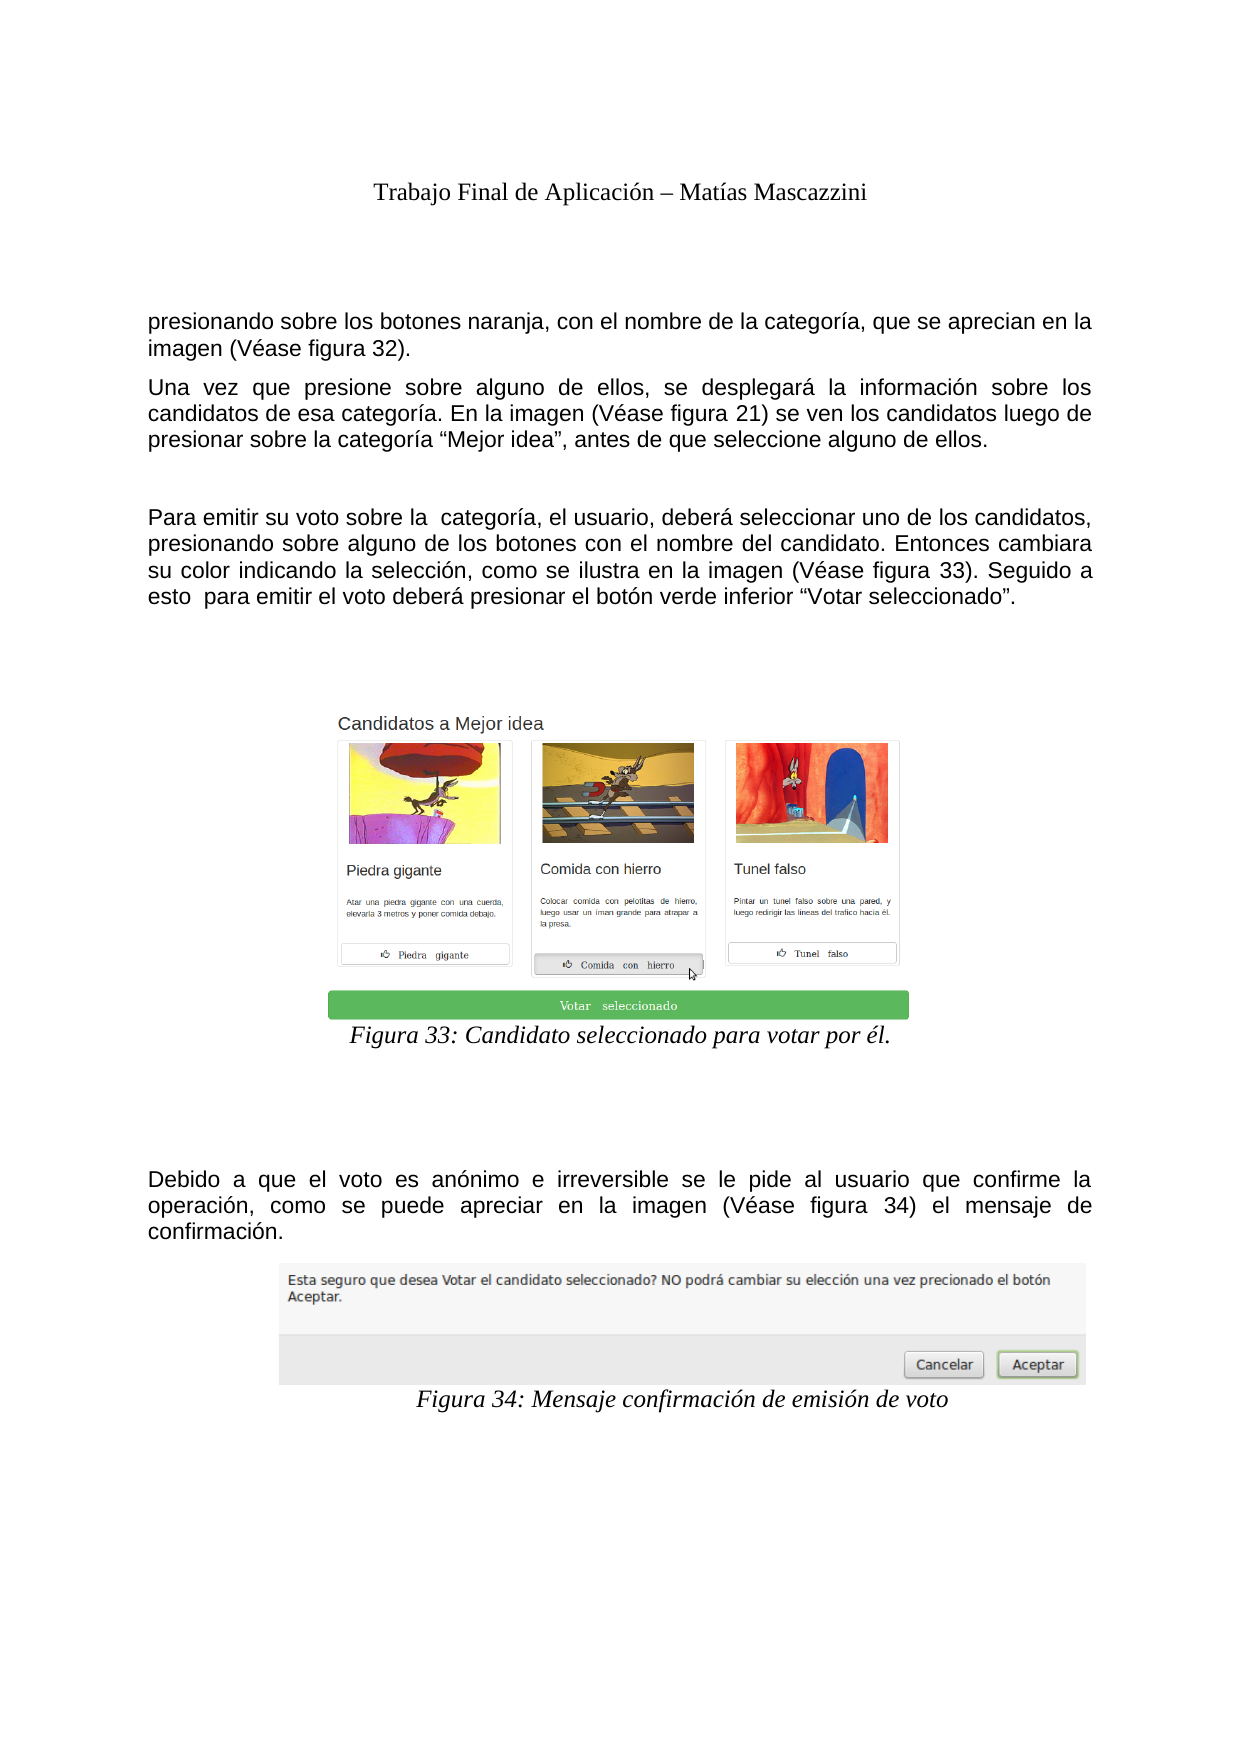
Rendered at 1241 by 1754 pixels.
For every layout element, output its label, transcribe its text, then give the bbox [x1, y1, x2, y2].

picture [326, 710, 914, 1021]
text presionando sobre los botones naranja, con el nombre de la categoría, que se aprecian en la imagen (Véase figura 32). [148, 308, 1093, 361]
text Una vez que presione sobre alguno de ellos, se desplegará la información sobre los candidatos de esa categoría. En la imagen (Véase figura 21) se ven los candidatos luego de presionar sobre la categoría “Mejor idea”, antes de que seleccione alguno de ellos. [148, 373, 1093, 453]
text Figura 33: Candidato seleccionado para votar por él. [327, 1021, 913, 1049]
text [270, 1251, 1094, 1263]
picture [278, 1263, 1086, 1385]
text Figura 34: Mensaje confirmación de emisión de voto [270, 1385, 1094, 1413]
text Para emitir su voto sobre la categoría, el usuario, deberá seleccionar uno de los candidatos, presionando sobre alguno de los botones con el nombre del candidato. Entonces cambiara su color indicando la selección, como se ilustra en la imagen (Véase figura 33). Seguido a esto para emitir el voto deberá presionar el botón verde inferior “Votar seleccionado”. [148, 504, 1093, 609]
text Debido a que el voto es anónimo e irreversible se le pide al usuario que confirme la operación, como se puede apreciar en la imagen (Véase figura 34) el mensaje de confirmación. [148, 1166, 1093, 1245]
